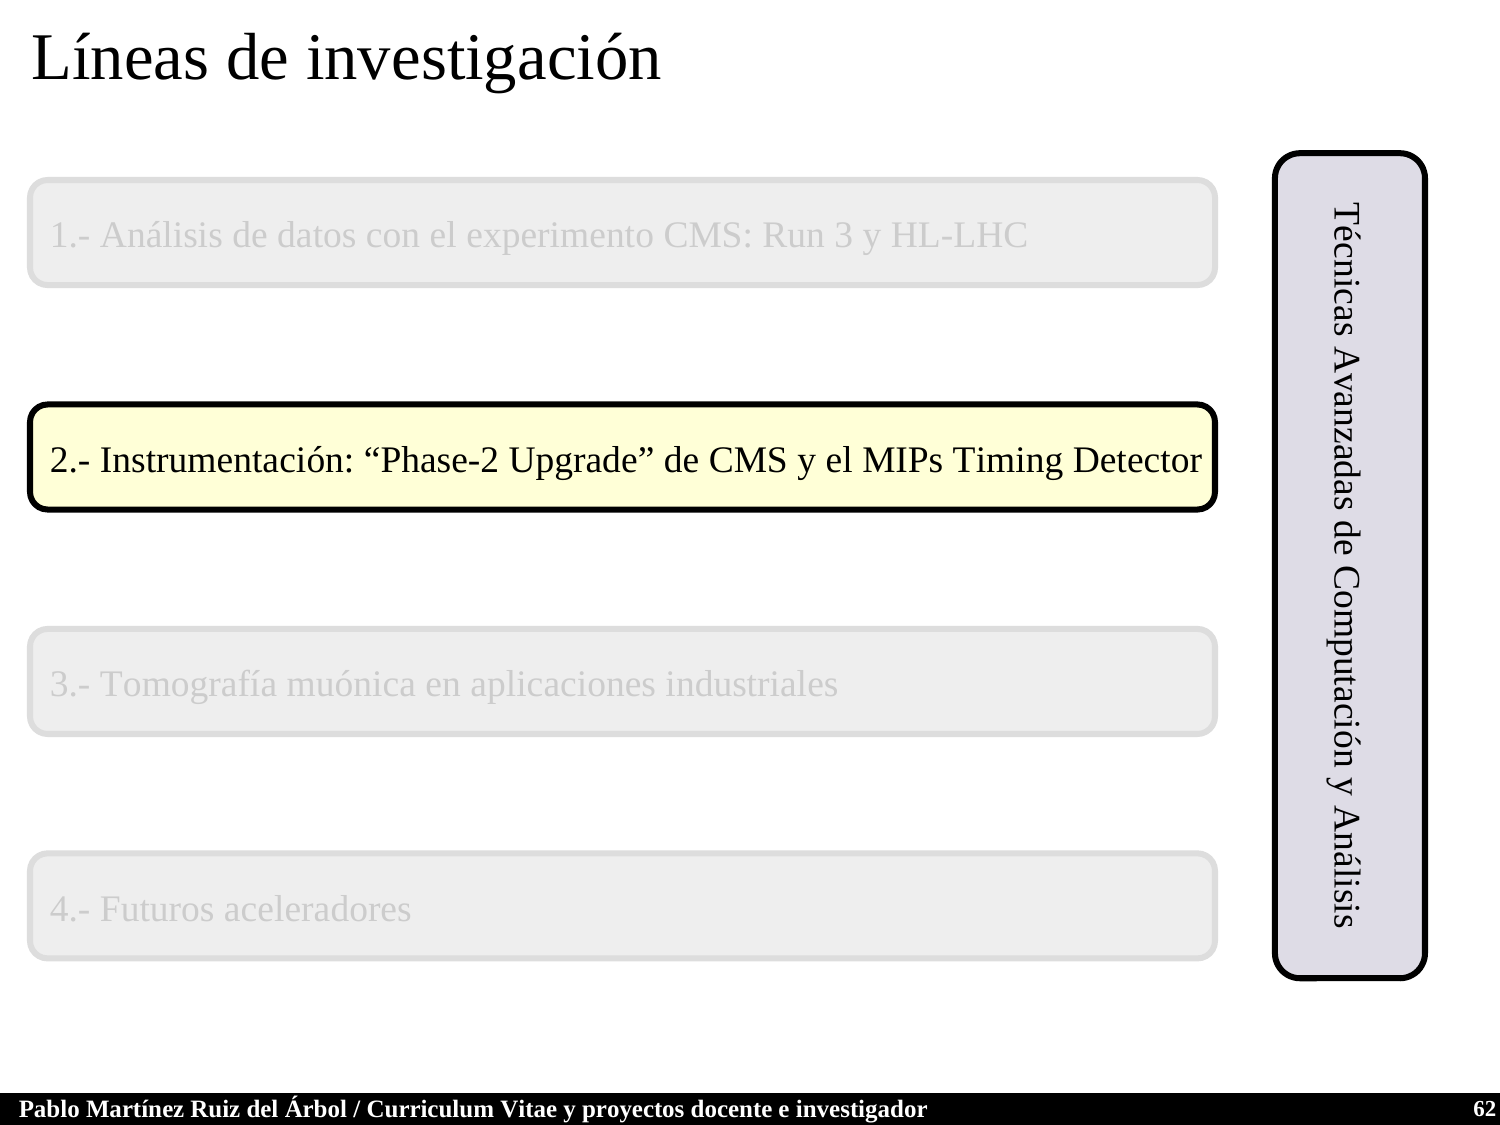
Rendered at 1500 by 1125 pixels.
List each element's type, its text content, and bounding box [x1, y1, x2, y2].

text_box Líneas de investigación [0, 3, 721, 111]
text_box 4.- Futuros aceleradores [30, 853, 1216, 959]
text_box Técnicas Avanzadas de Computación y Análisis [1274, 153, 1426, 979]
text_box 3.- Tomografía muónica en aplicaciones industriales [30, 628, 1216, 734]
text_box 2.- Instrumentación: “Phase-2 Upgrade” de CMS y el MIPs Timing Detector [30, 404, 1216, 510]
text_box 1.- Análisis de datos con el experimento CMS: Run 3 y HL-LHC [30, 179, 1216, 286]
